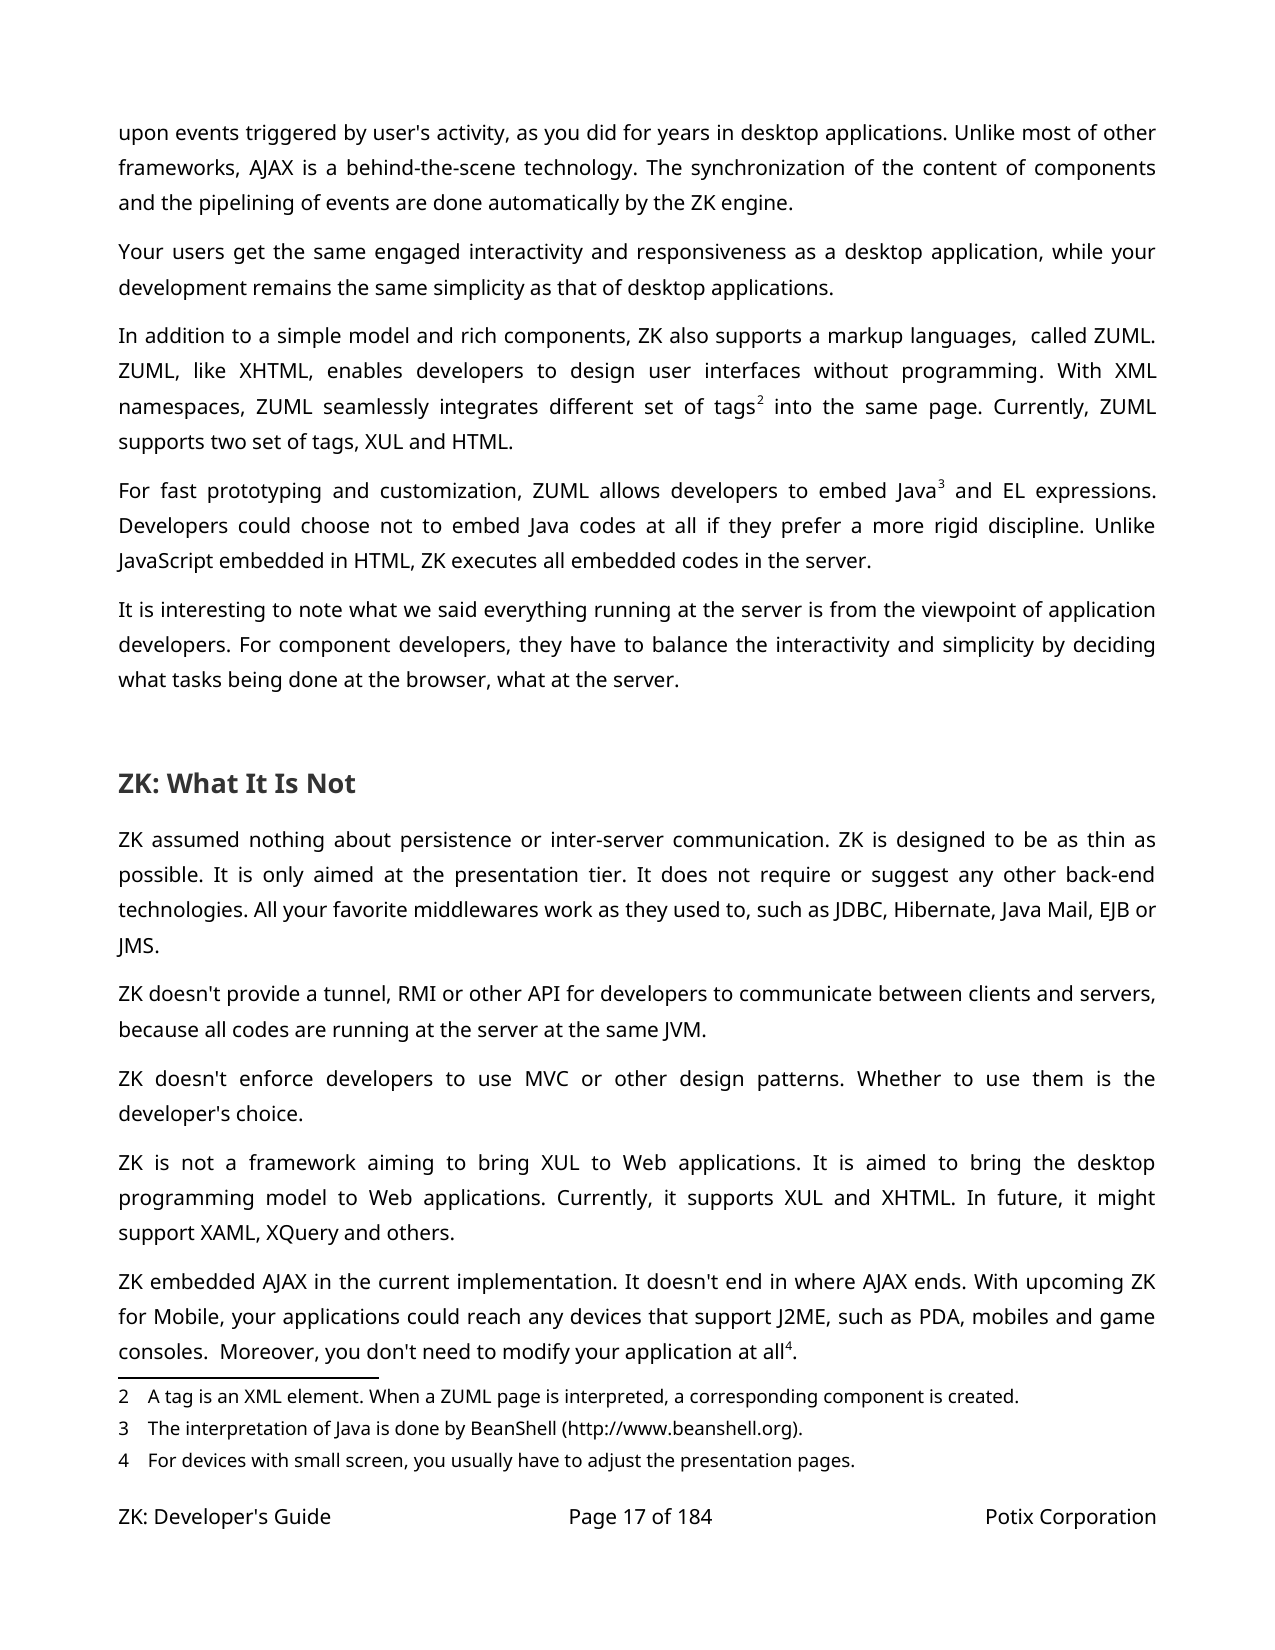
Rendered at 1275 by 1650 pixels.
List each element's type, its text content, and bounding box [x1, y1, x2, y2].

text upon events triggered by user's activity, as you did for years in desktop applications. Unlike most of other frameworks, AJAX is a behind-the-scene technology. The synchronization of the content of components and the pipelining of events are done automatically by the ZK engine. [118, 118, 1157, 217]
text A tag is an XML element. When a ZUML page is interpreted, a corresponding component is created. [118, 1384, 1157, 1409]
text The interpretation of Java is done by BeanShell (http://www.beanshell.org). [118, 1416, 1157, 1441]
text ZK is not a framework aiming to bring XUL to Web applications. It is aimed to bring the desktop programming model to Web applications. Currently, it supports XUL and XHTML. In future, it might support XAML, XQuery and others. [118, 1148, 1157, 1246]
text For fast prototyping and customization, ZUML allows developers to embed Java and EL expressions. Developers could choose not to embed Java codes at all if they prefer a more rigid discipline. Unlike JavaScript embedded in HTML, ZK executes all embedded codes in the server. [118, 476, 1157, 574]
text For devices with small screen, you usually have to adjust the presentation pages. [118, 1447, 1157, 1473]
text ZK doesn't provide a tunnel, RMI or other API for developers to communicate between clients and servers, because all codes are running at the server at the same JVM. [118, 979, 1157, 1043]
text In addition to a simple model and rich components, ZK also supports a markup languages, called ZUML. ZUML, like XHTML, enables developers to design user interfaces without programming. With XML namespaces, ZUML seamlessly integrates different set of tags into the same page. Currently, ZUML supports two set of tags, XUL and HTML. [118, 321, 1157, 455]
text ZK assumed nothing about persistence or inter-server communication. ZK is designed to be as thin as possible. It is only aimed at the presentation tier. It does not require or suggest any other back-end technologies. All your favorite middlewares work as they used to, such as JDBC, Hibernate, Java Mail, EJB or JMS. [118, 825, 1157, 959]
subtitle ZK: What It Is Not [118, 765, 1157, 801]
text ZK embedded AJAX in the current implementation. It doesn't end in where AJAX ends. With upcoming ZK for Mobile, your applications could reach any devices that support J2ME, such as PDA, mobiles and game consoles. Moreover, you don't need to modify your application at all. [118, 1267, 1157, 1366]
text Your users get the same engaged interactivity and responsiveness as a desktop application, while your development remains the same simplicity as that of desktop applications. [118, 237, 1157, 301]
text It is interesting to note what we said everything running at the server is from the viewpoint of application developers. For component developers, they have to balance the interactivity and simplicity by deciding what tasks being done at the browser, what at the server. [118, 595, 1157, 694]
text ZK doesn't enforce developers to use MVC or other design patterns. Whether to use them is the developer's choice. [118, 1064, 1157, 1127]
